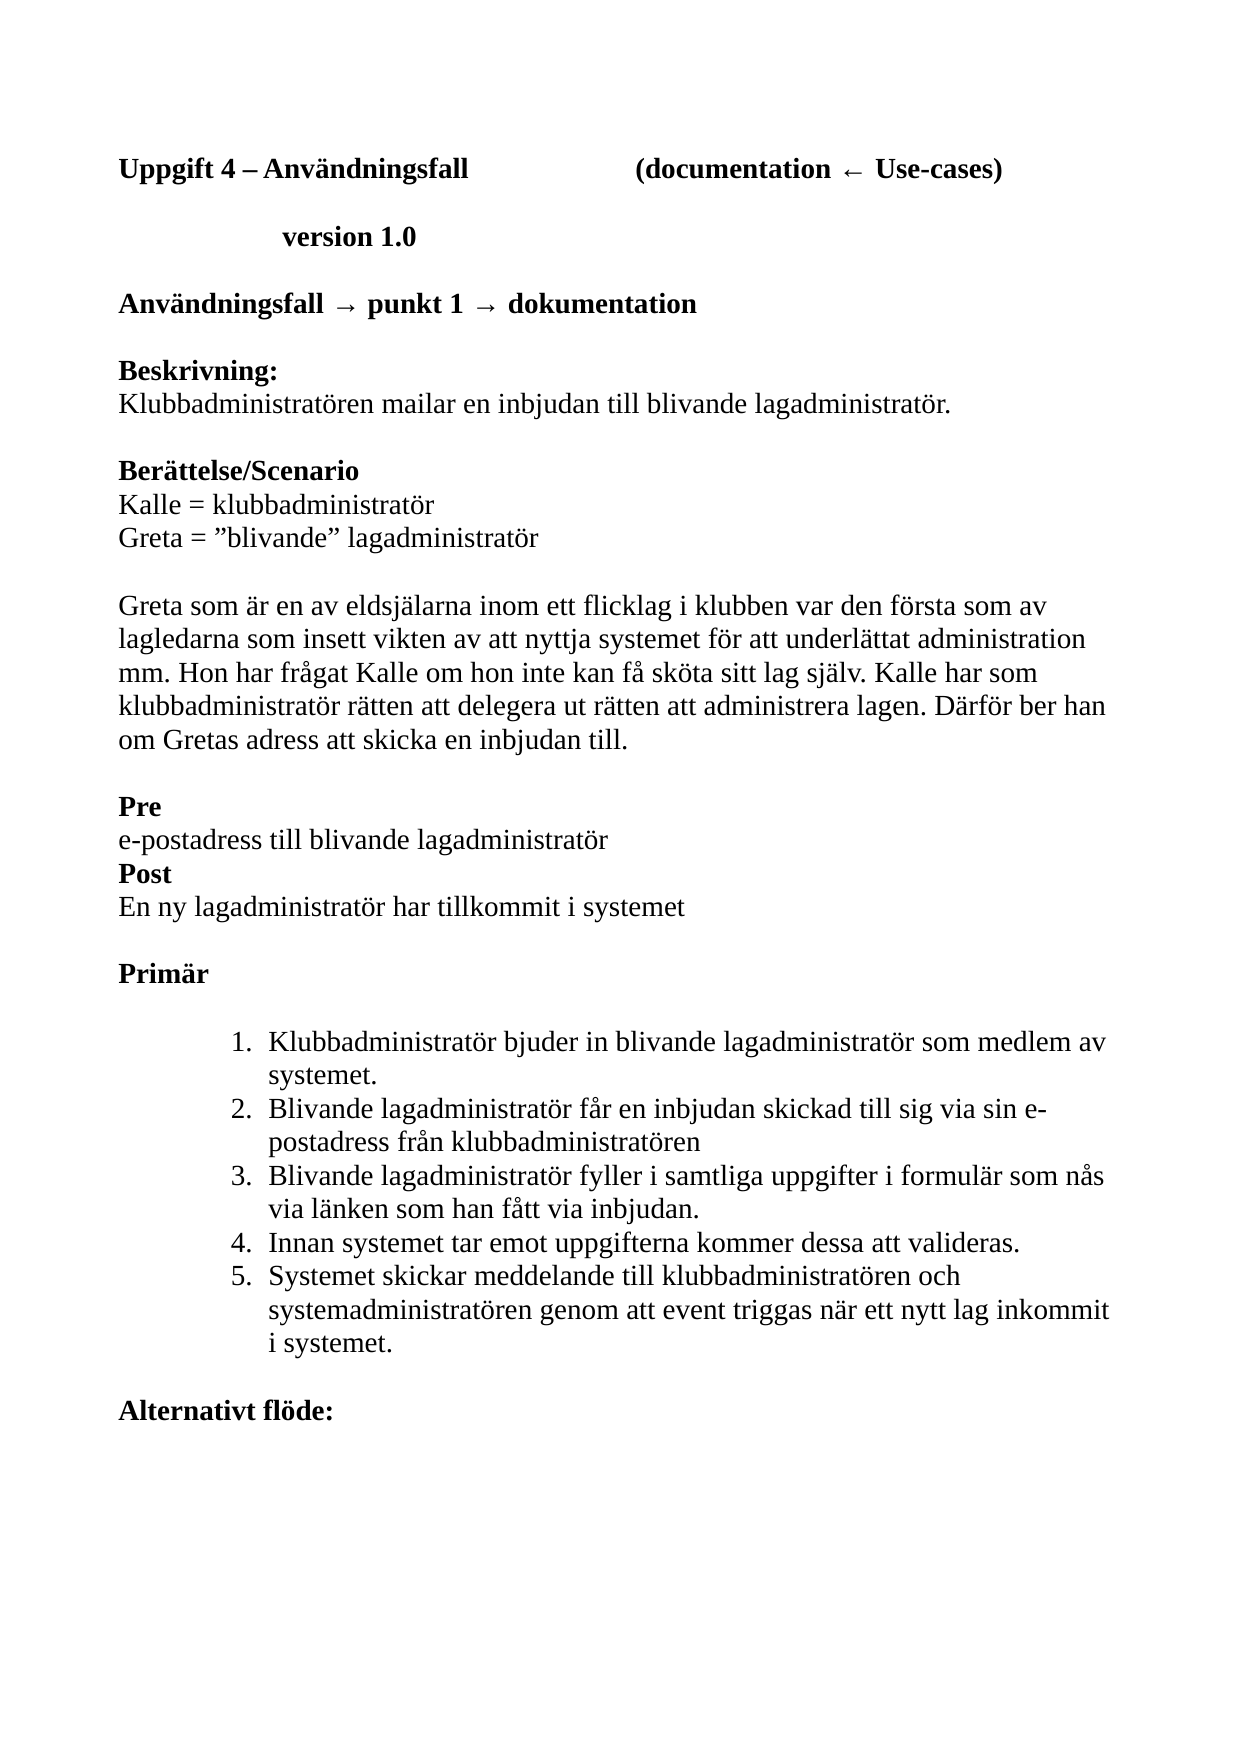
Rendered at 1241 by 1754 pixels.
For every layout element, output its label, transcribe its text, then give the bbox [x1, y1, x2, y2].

text Post [118, 856, 1122, 889]
text Pre [118, 789, 1122, 822]
text Användningsfall → punkt 1 → dokumentation [118, 286, 1122, 319]
list Blivande lagadministratör får en inbjudan skickad till sig via sin e-postadress från klubbadministratören [231, 1091, 1122, 1158]
text Beskrivning: [118, 353, 1122, 386]
text En ny lagadministratör har tillkommit i systemet [118, 889, 1122, 923]
text Greta som är en av eldsjälarna inom ett flicklag i klubben var den första som av lagledarna som insett vikten av att nyttja systemet för att underlättat administration mm. Hon har frågat Kalle om hon inte kan få sköta sitt lag själv. Kalle har som klubbadministratör rätten att delegera ut rätten att administrera lagen. Därför ber han om Gretas adress att skicka en inbjudan till. [118, 588, 1122, 755]
text Greta = ”blivande” lagadministratör [118, 521, 1122, 554]
text version 1.0 [118, 219, 1122, 252]
list Blivande lagadministratör fyller i samtliga uppgifter i formulär som nås via länken som han fått via inbjudan. [231, 1158, 1122, 1225]
text Primär [118, 957, 1122, 990]
text Berättelse/Scenario [118, 453, 1122, 487]
list Klubbadministratör bjuder in blivande lagadministratör som medlem av systemet. [231, 1024, 1122, 1091]
text Klubbadministratören mailar en inbjudan till blivande lagadministratör. [118, 386, 1122, 420]
text Kalle = klubbadministratör [118, 487, 1122, 521]
list Systemet skickar meddelande till klubbadministratören och systemadministratören genom att event triggas när ett nytt lag inkommit i systemet. [231, 1258, 1122, 1359]
list Innan systemet tar emot uppgifterna kommer dessa att valideras. [231, 1225, 1122, 1258]
text Alternativt flöde: [118, 1393, 1122, 1426]
text e-postadress till blivande lagadministratör [118, 822, 1122, 856]
text Uppgift 4 – Användningsfall (documentation ← Use-cases) [118, 152, 1122, 185]
